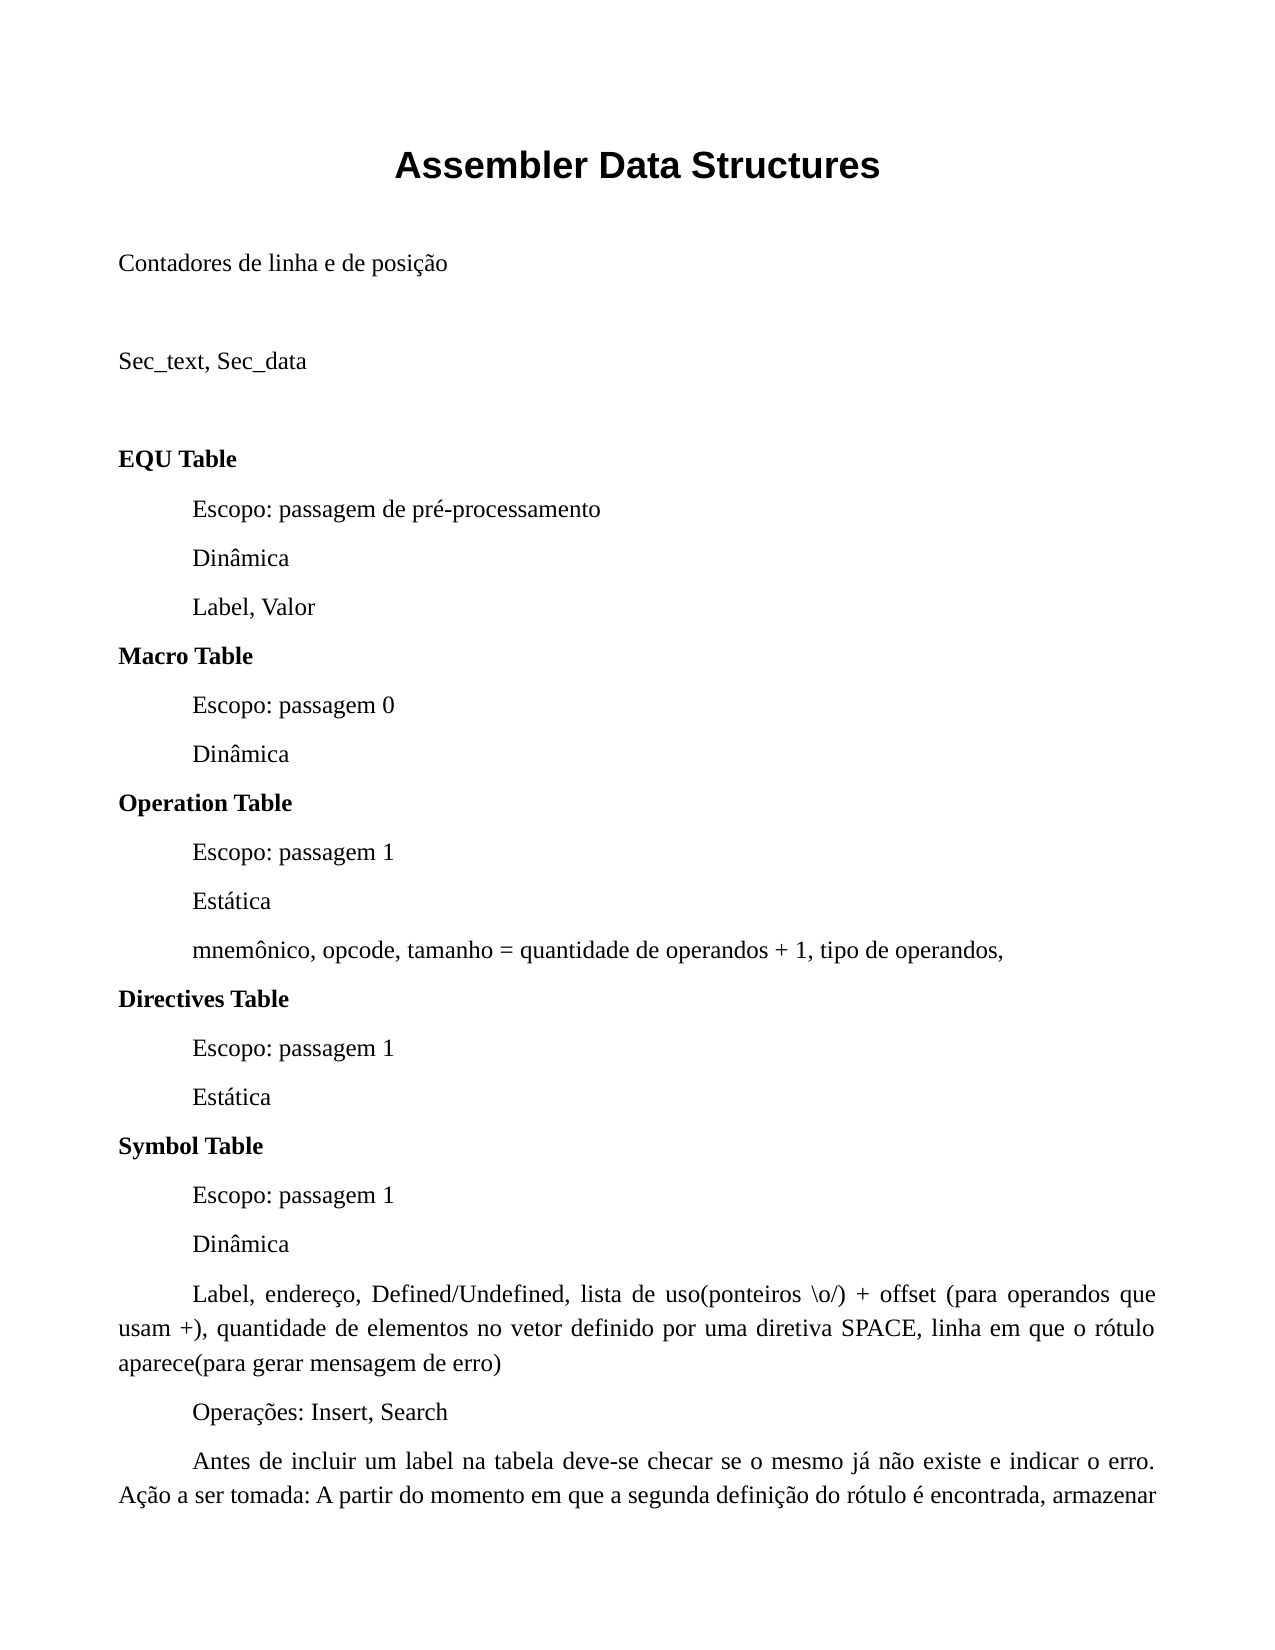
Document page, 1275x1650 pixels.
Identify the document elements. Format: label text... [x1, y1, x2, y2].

text Escopo: passagem 1 [118, 837, 1157, 866]
text Symbol Table [118, 1131, 1157, 1160]
text Label, endereço, Defined/Undefined, lista de uso(ponteiros \o/) + offset (para operandos que usam +), quantidade de elementos no vetor definido por uma diretiva SPACE, linha em que o rótulo aparece(para gerar mensagem de erro) [118, 1279, 1157, 1376]
text mnemônico, opcode, tamanho = quantidade de operandos + 1, tipo de operandos, [118, 935, 1157, 964]
text EQU Table [118, 444, 1157, 473]
text Sec_text, Sec_data [118, 346, 1157, 375]
text Dinâmica [118, 543, 1157, 571]
text Escopo: passagem 1 [118, 1181, 1157, 1209]
subtitle Assembler Data Structures [118, 143, 1157, 187]
text Operation Table [118, 788, 1157, 817]
text Escopo: passagem 0 [118, 690, 1157, 719]
text Dinâmica [118, 1229, 1157, 1258]
text Label, Valor [118, 592, 1157, 621]
text Macro Table [118, 641, 1157, 669]
text Contadores de linha e de posição [118, 248, 1157, 277]
text Estática [118, 1082, 1157, 1111]
text Escopo: passagem 1 [118, 1033, 1157, 1062]
text Operações: Insert, Search [118, 1397, 1157, 1425]
text Directives Table [118, 984, 1157, 1013]
text Estática [118, 886, 1157, 915]
text Antes de incluir um label na tabela deve-se checar se o mesmo já não existe e indicar o erro. Ação a ser tomada: A partir do momento em que a segunda definição do rótulo é encontrada, armazenar [118, 1446, 1157, 1509]
text Dinâmica [118, 739, 1157, 768]
text Escopo: passagem de pré-processamento [118, 494, 1157, 522]
